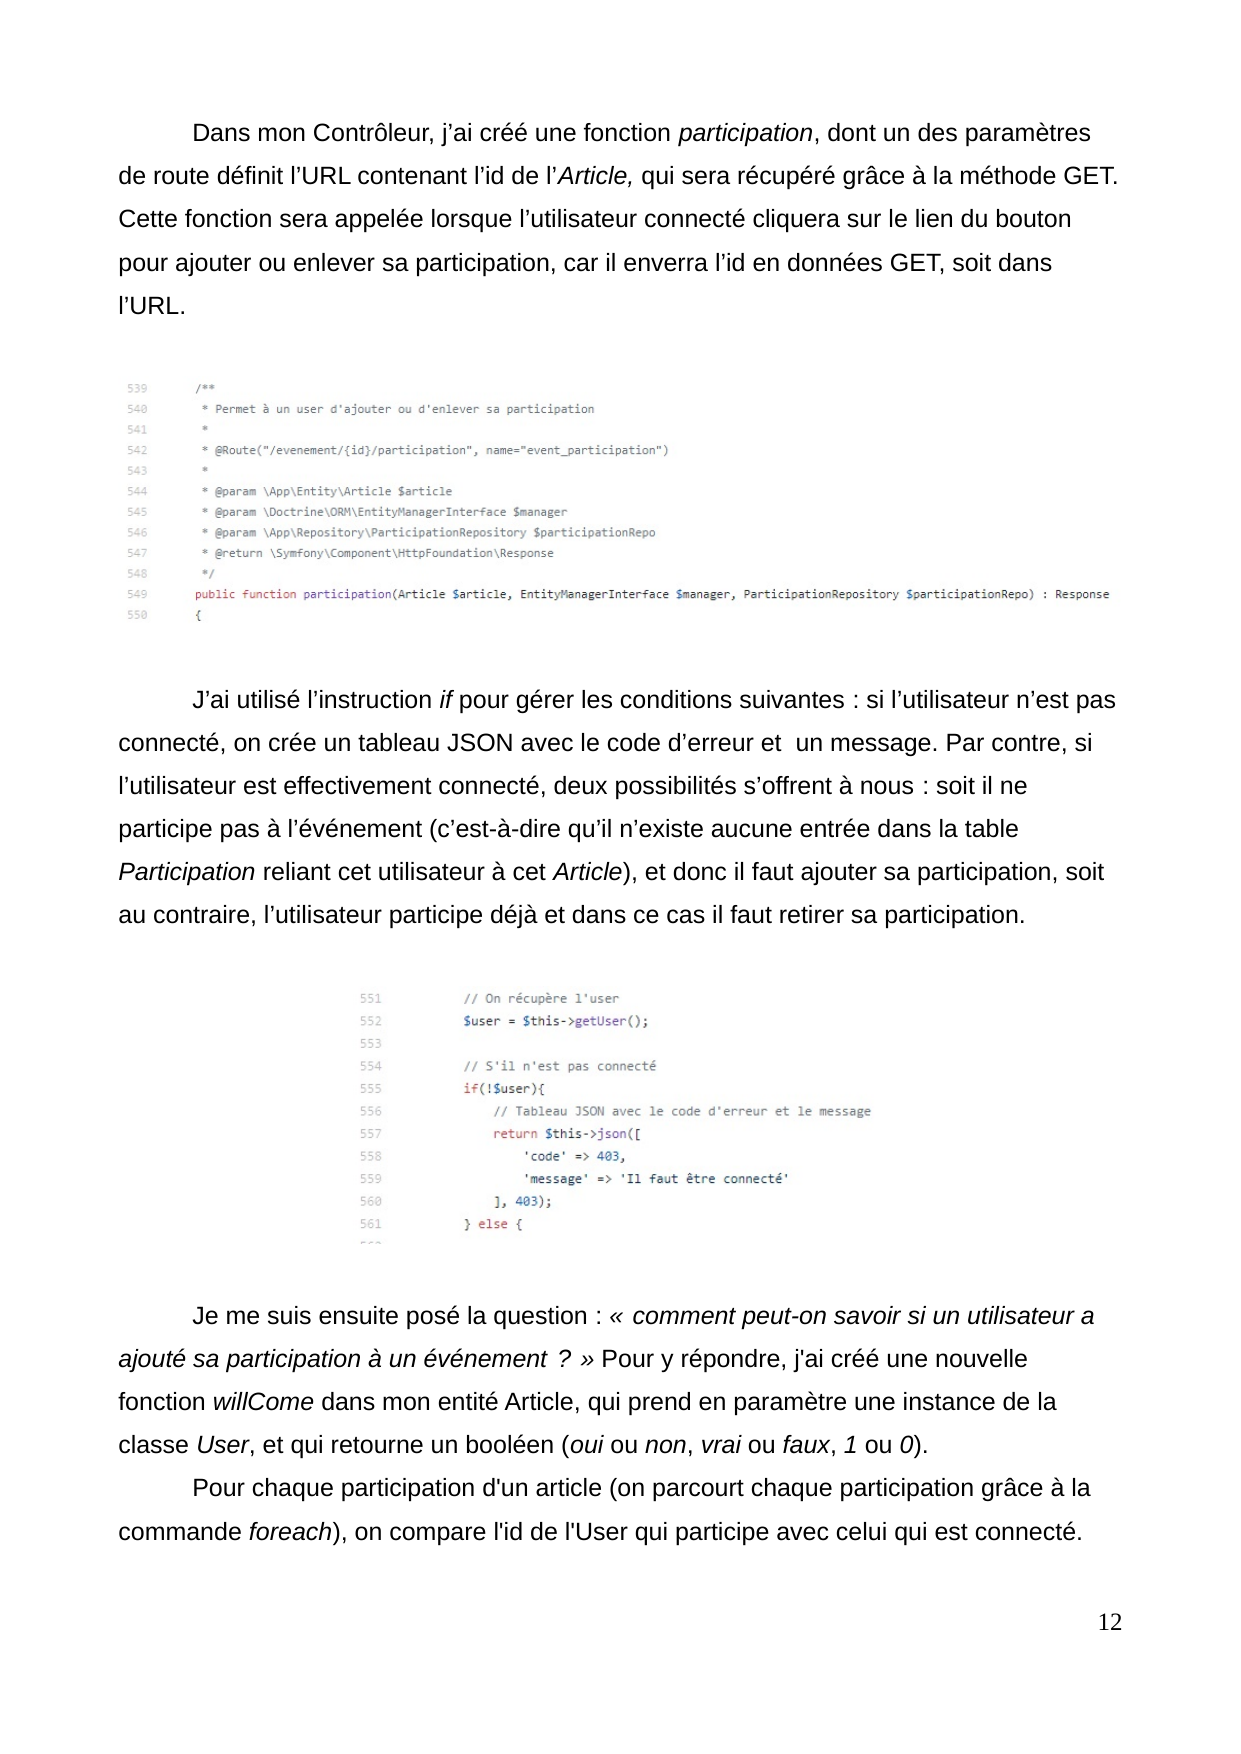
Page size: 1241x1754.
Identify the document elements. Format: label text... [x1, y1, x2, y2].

text Pour chaque participation d'un article (on parcourt chaque participation grâce à la commande foreach), on compare l'id de l'User qui participe avec celui qui est connecté. [118, 1473, 1122, 1545]
text Dans mon Contrôleur, j’ai créé une fonction participation, dont un des paramètres de route définit l’URL contenant l’id de l’Article, qui sera récupéré grâce à la méthode GET. Cette fonction sera appelée lorsque l’utilisateur connecté cliquera sur le lien du bouton pour ajouter ou enlever sa participation, car il enverra l’id en données GET, soit dans l’URL. [118, 118, 1122, 319]
picture [352, 986, 888, 1244]
picture [118, 376, 1123, 627]
text Je me suis ensuite posé la question : « comment peut-on savoir si un utilisateur a ajouté sa participation à un événement ? » Pour y répondre, j'ai créé une nouvelle fonction willCome dans mon entité Article, qui prend en paramètre une instance de la classe User, et qui retourne un booléen (oui ou non, vrai ou faux, 1 ou 0). [118, 1301, 1122, 1459]
text J’ai utilisé l’instruction if pour gérer les conditions suivantes : si l’utilisateur n’est pas connecté, on crée un tableau JSON avec le code d’erreur et un message. Par contre, si l’utilisateur est effectivement connecté, deux possibilités s’offrent à nous : soit il ne participe pas à l’événement (c’est-à-dire qu’il n’existe aucune entrée dans la table Participation reliant cet utilisateur à cet Article), et donc il faut ajouter sa participation, soit au contraire, l’utilisateur participe déjà et dans ce cas il faut retirer sa participation. [118, 684, 1122, 929]
